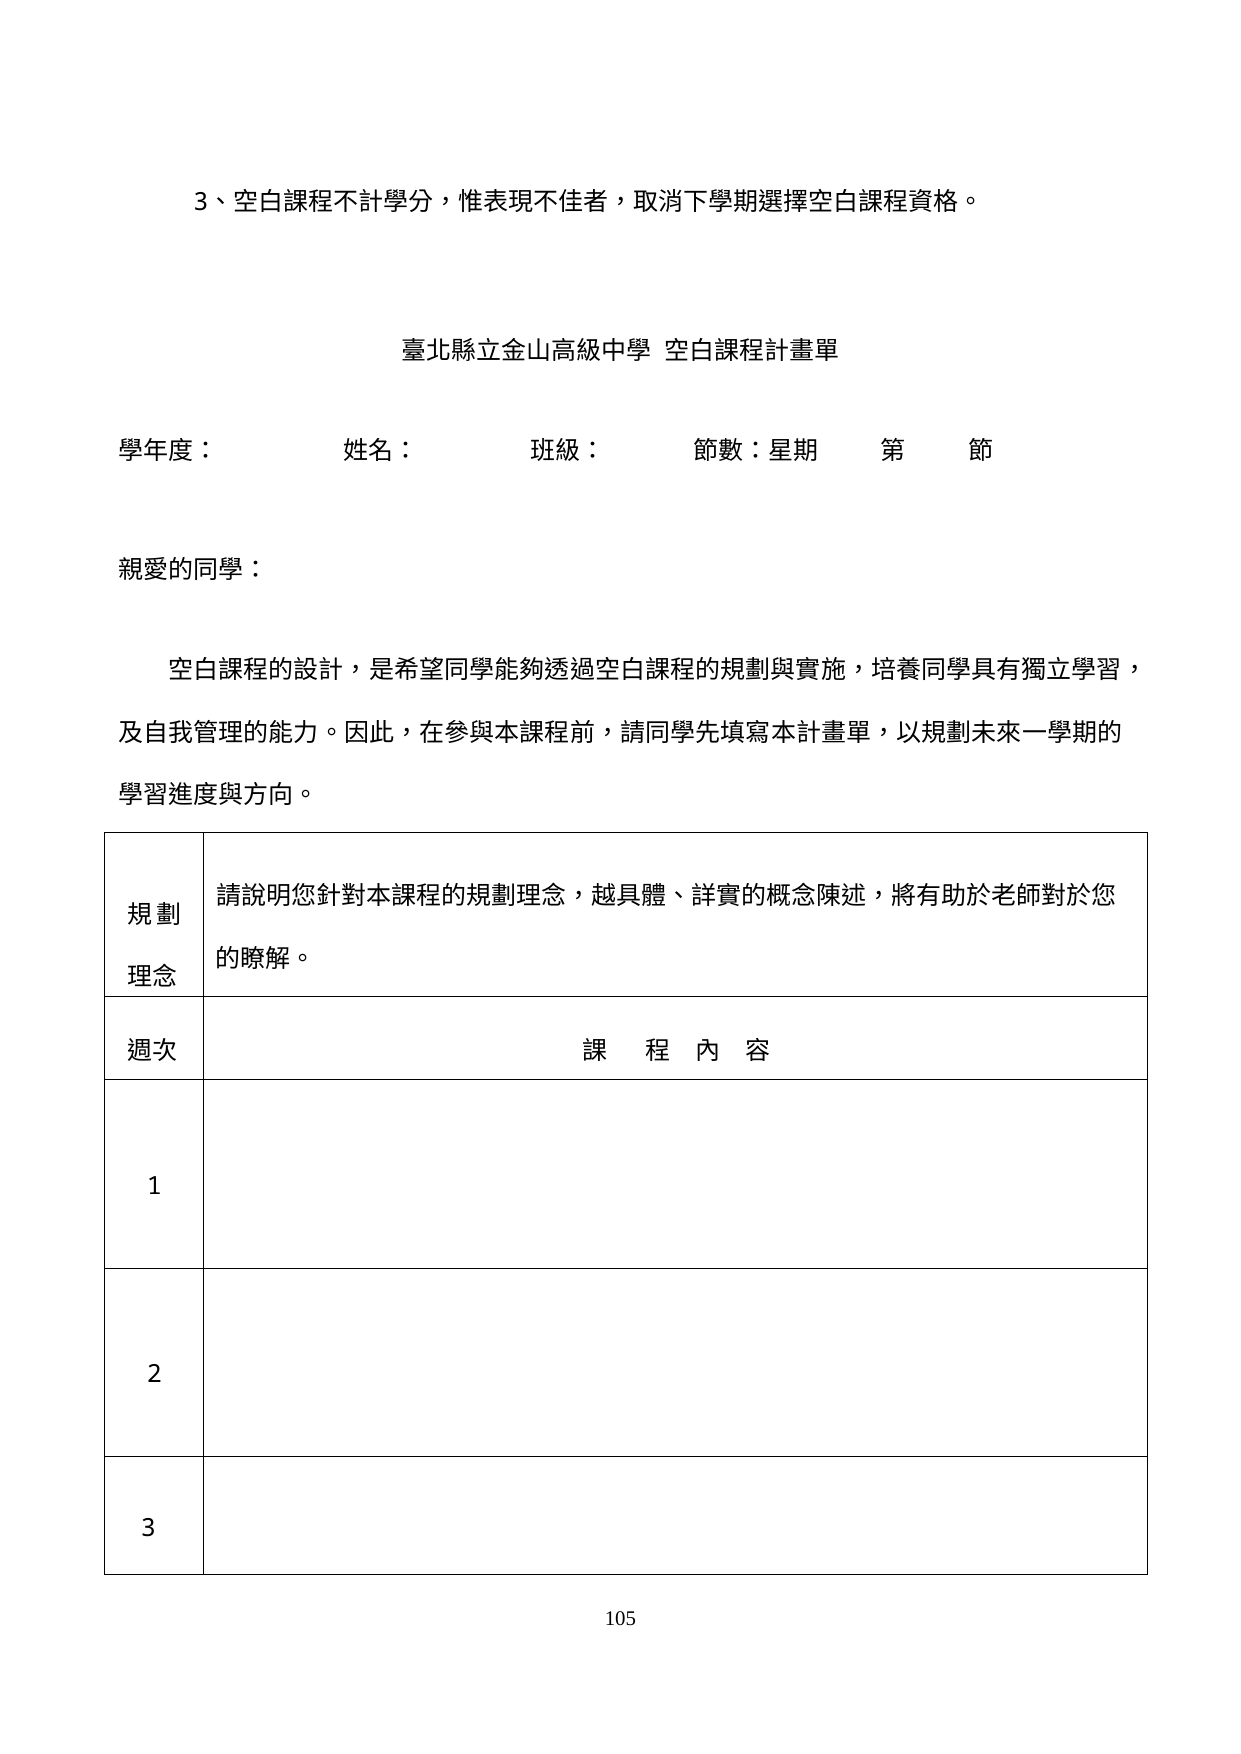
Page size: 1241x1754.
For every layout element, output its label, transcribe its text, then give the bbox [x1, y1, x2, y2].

table_header 請說明您針對本課程的規劃理念，越具體、詳實的概念陳述，將有助於老師對於您的瞭解。 [204, 833, 1147, 996]
table_cell [204, 1457, 1147, 1574]
table_cell [204, 1269, 1147, 1456]
table_cell 3 [105, 1457, 203, 1574]
text 親愛的同學： [118, 526, 1122, 588]
table_header 規劃理念 [105, 833, 203, 996]
text 臺北縣立金山高級中學 空白課程計畫單 [118, 307, 1122, 370]
table_cell 2 [105, 1269, 203, 1456]
table_cell 課 程 內 容 [204, 997, 1147, 1079]
table_cell [204, 1080, 1147, 1268]
table_cell 週次 [105, 997, 203, 1079]
table_cell 1 [105, 1080, 203, 1268]
text 3、空白課程不計學分，惟表現不佳者，取消下學期選擇空白課程資格。 [118, 158, 1122, 221]
text 空白課程的設計，是希望同學能夠透過空白課程的規劃與實施，培養同學具有獨立學習，及自我管理的能力。因此，在參與本課程前，請同學先填寫本計畫單，以規劃未來一學期的學習進度與方向。 [118, 626, 1122, 813]
text 學年度： 姓名： 班級： 節數：星期 第 節 [118, 407, 1122, 470]
